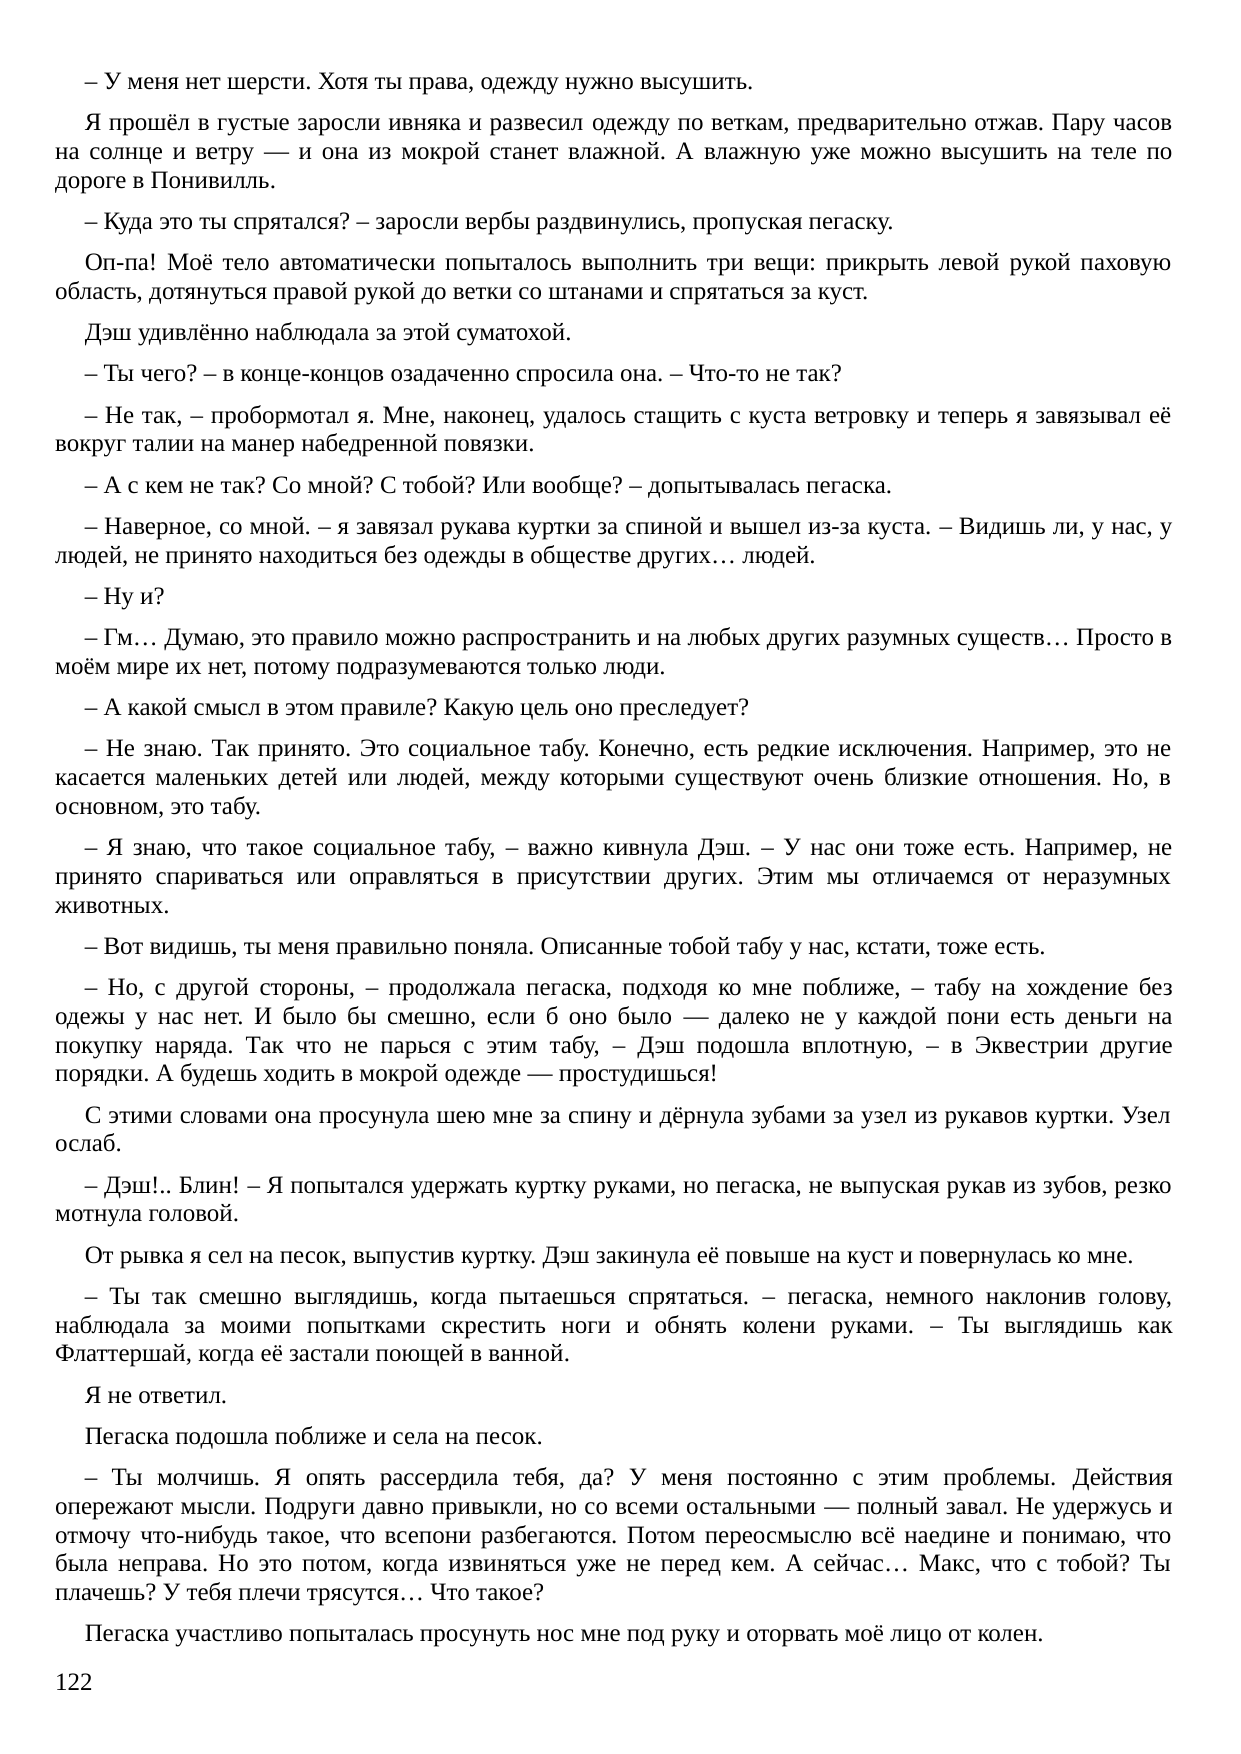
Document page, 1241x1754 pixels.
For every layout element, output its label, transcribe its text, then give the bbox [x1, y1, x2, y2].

text – Я знаю, что такое социальное табу, – важно кивнула Дэш. – У нас они тоже есть. Например, не принято спариваться или оправляться в присутствии других. Этим мы отличаемся от неразумных животных. [55, 832, 1173, 918]
text Я прошёл в густые заросли ивняка и развесил одежду по веткам, предварительно отжав. Пару часов на солнце и ветру — и она из мокрой станет влажной. А влажную уже можно высушить на теле по дороге в Понивилль. [55, 107, 1173, 193]
text – Не знаю. Так принято. Это социальное табу. Конечно, есть редкие исключения. Например, это не касается маленьких детей или людей, между которыми существуют очень близкие отношения. Но, в основном, это табу. [55, 733, 1173, 820]
text Дэш удивлённо наблюдала за этой суматохой. [55, 317, 1173, 346]
text – Ты так смешно выглядишь, когда пытаешься спрятаться. – пегаска, немного наклонив голову, наблюдала за моими попытками скрестить ноги и обнять колени руками. – Ты выглядишь как Флаттершай, когда её застали поющей в ванной. [55, 1281, 1173, 1367]
text – Ты чего? – в конце-концов озадаченно спросила она. – Что-то не так? [55, 358, 1173, 387]
text – Дэш!.. Блин! – Я попытался удержать куртку руками, но пегаска, не выпуская рукав из зубов, резко мотнула головой. [55, 1170, 1173, 1227]
text – Куда это ты спрятался? – заросли вербы раздвинулись, пропуская пегаску. [55, 206, 1173, 235]
text – Гм… Думаю, это правило можно распространить и на любых других разумных существ… Просто в моём мире их нет, потому подразумеваются только люди. [55, 622, 1173, 680]
text – А какой смысл в этом правиле? Какую цель оно преследует? [55, 692, 1173, 721]
text – Вот видишь, ты меня правильно поняла. Описанные тобой табу у нас, кстати, тоже есть. [55, 931, 1173, 960]
text – Ты молчишь. Я опять рассердила тебя, да? У меня постоянно с этим проблемы. Действия опережают мысли. Подруги давно привыкли, но со всеми остальными — полный завал. Не удержусь и отмочу что-нибудь такое, что всепони разбегаются. Потом переосмыслю всё наедине и понимаю, что была неправа. Но это потом, когда извиняться уже не перед кем. А сейчас… Макс, что с тобой? Ты плачешь? У тебя плечи трясутся… Что такое? [55, 1462, 1173, 1606]
text – Не так, – пробормотал я. Мне, наконец, удалось стащить с куста ветровку и теперь я завязывал её вокруг талии на манер набедренной повязки. [55, 400, 1173, 457]
text С этими словами она просунула шею мне за спину и дёрнула зубами за узел из рукавов куртки. Узел ослаб. [55, 1100, 1173, 1157]
text – У меня нет шерсти. Хотя ты права, одежду нужно высушить. [55, 66, 1173, 95]
text Я не ответил. [55, 1380, 1173, 1408]
text Оп-па! Моё тело автоматически попыталось выполнить три вещи: прикрыть левой рукой паховую область, дотянуться правой рукой до ветки со штанами и спрятаться за куст. [55, 247, 1173, 305]
text – Ну и? [55, 581, 1173, 610]
text Пегаска участливо попыталась просунуть нос мне под руку и оторвать моё лицо от колен. [55, 1618, 1173, 1647]
text Пегаска подошла поближе и села на песок. [55, 1421, 1173, 1450]
text – А с кем не так? Со мной? С тобой? Или вообще? – допытывалась пегаска. [55, 470, 1173, 498]
text От рывка я сел на песок, выпустив куртку. Дэш закинула её повыше на куст и повернулась ко мне. [55, 1240, 1173, 1268]
text – Но, с другой стороны, – продолжала пегаска, подходя ко мне поближе, – табу на хождение без одежы у нас нет. И было бы смешно, если б оно было — далеко не у каждой пони есть деньги на покупку наряда. Так что не парься с этим табу, – Дэш подошла вплотную, – в Эквестрии другие порядки. А будешь ходить в мокрой одежде — простудишься! [55, 972, 1173, 1087]
text – Наверное, со мной. – я завязал рукава куртки за спиной и вышел из-за куста. – Видишь ли, у нас, у людей, не принято находиться без одежды в обществе других… людей. [55, 511, 1173, 568]
